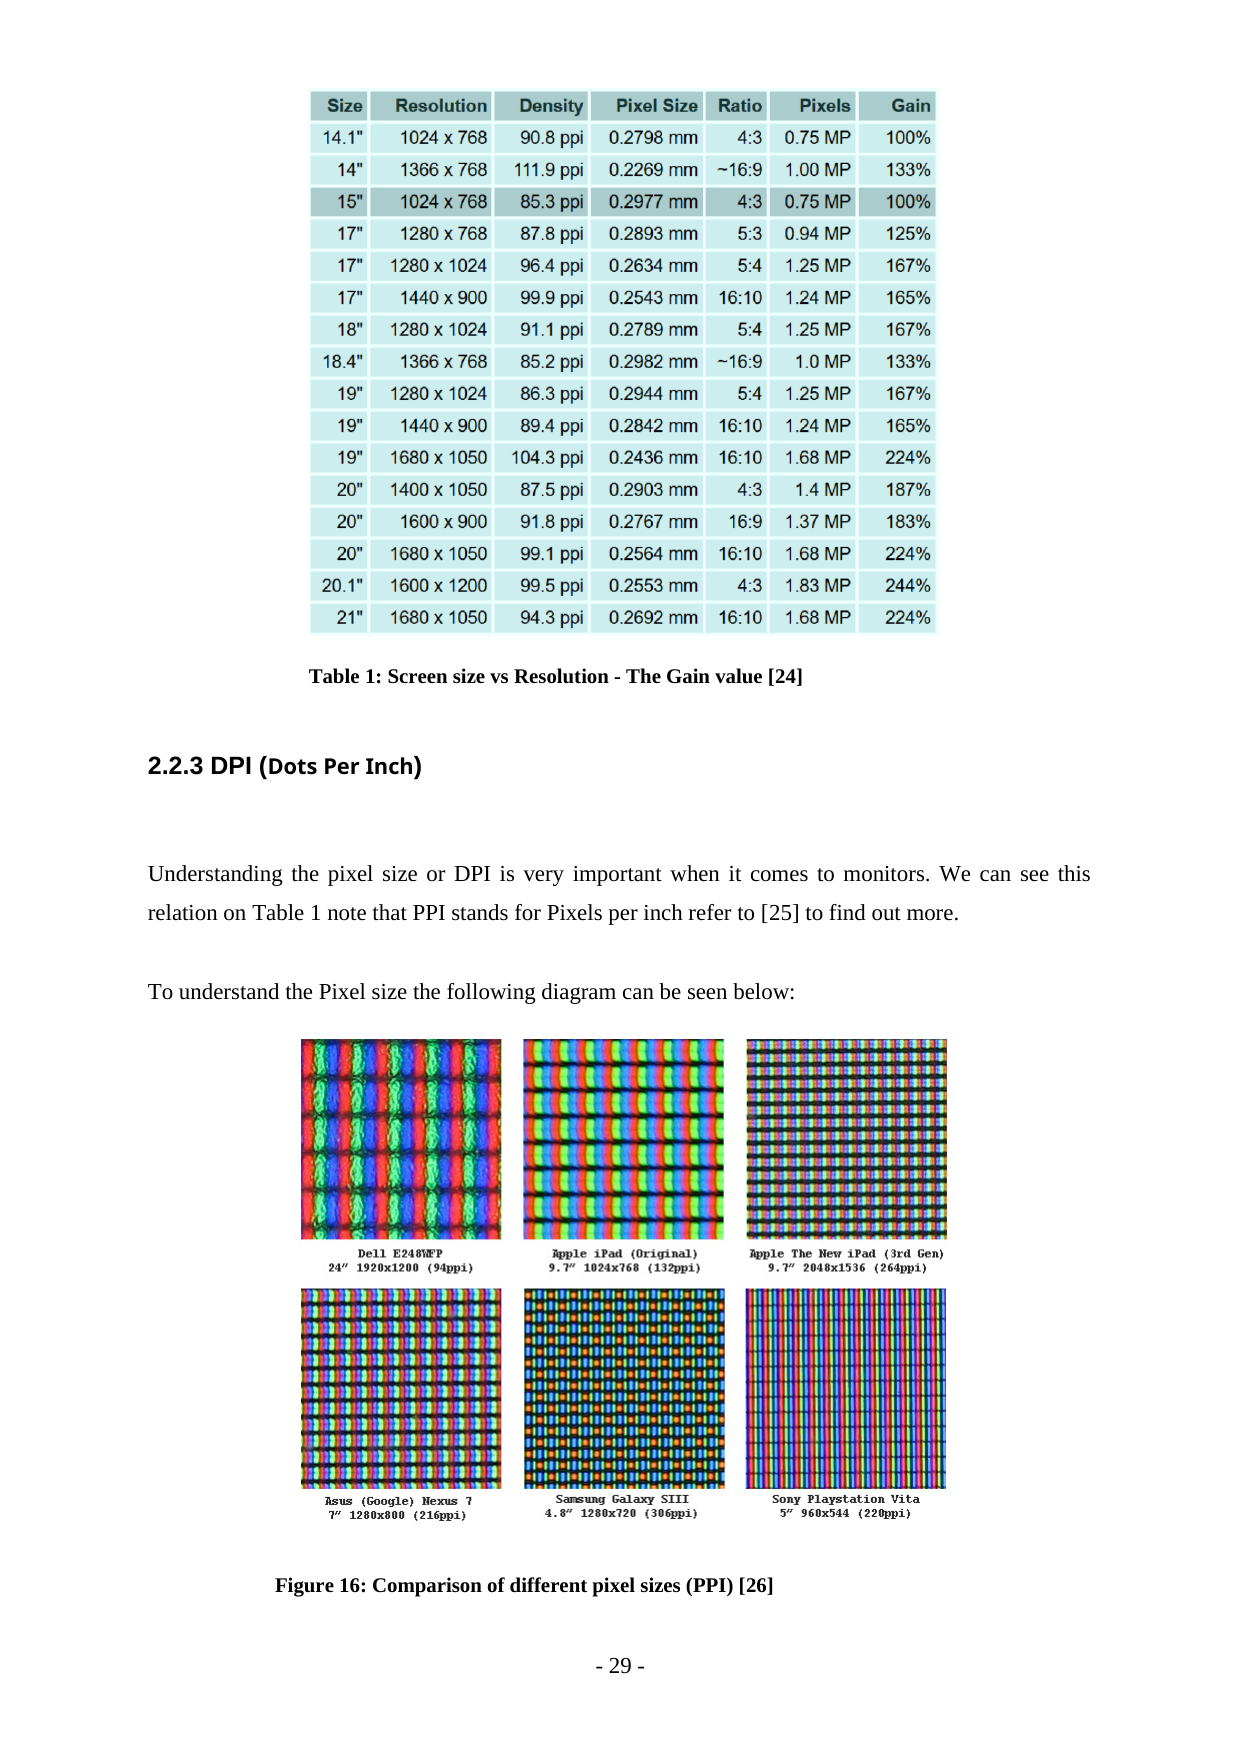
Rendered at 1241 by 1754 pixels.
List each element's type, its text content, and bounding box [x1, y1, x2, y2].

picture [308, 88, 939, 636]
text Figure 16: Comparison of different pixel sizes (PPI) [26] [275, 1545, 973, 1597]
text Understanding the pixel size or DPI is very important when it comes to monitors. We can see this relation on Table 1 note that PPI stands for Pixels per inch refer to [25] to find out more. [148, 860, 1092, 926]
picture [274, 1014, 974, 1545]
text To understand the Pixel size the following diagram can be seen below: [148, 978, 1092, 1004]
text Table 1: Screen size vs Resolution - The Gain value [24] [308, 636, 939, 688]
subtitle 2.2.3 DPI (Dots Per Inch) [148, 751, 1092, 781]
